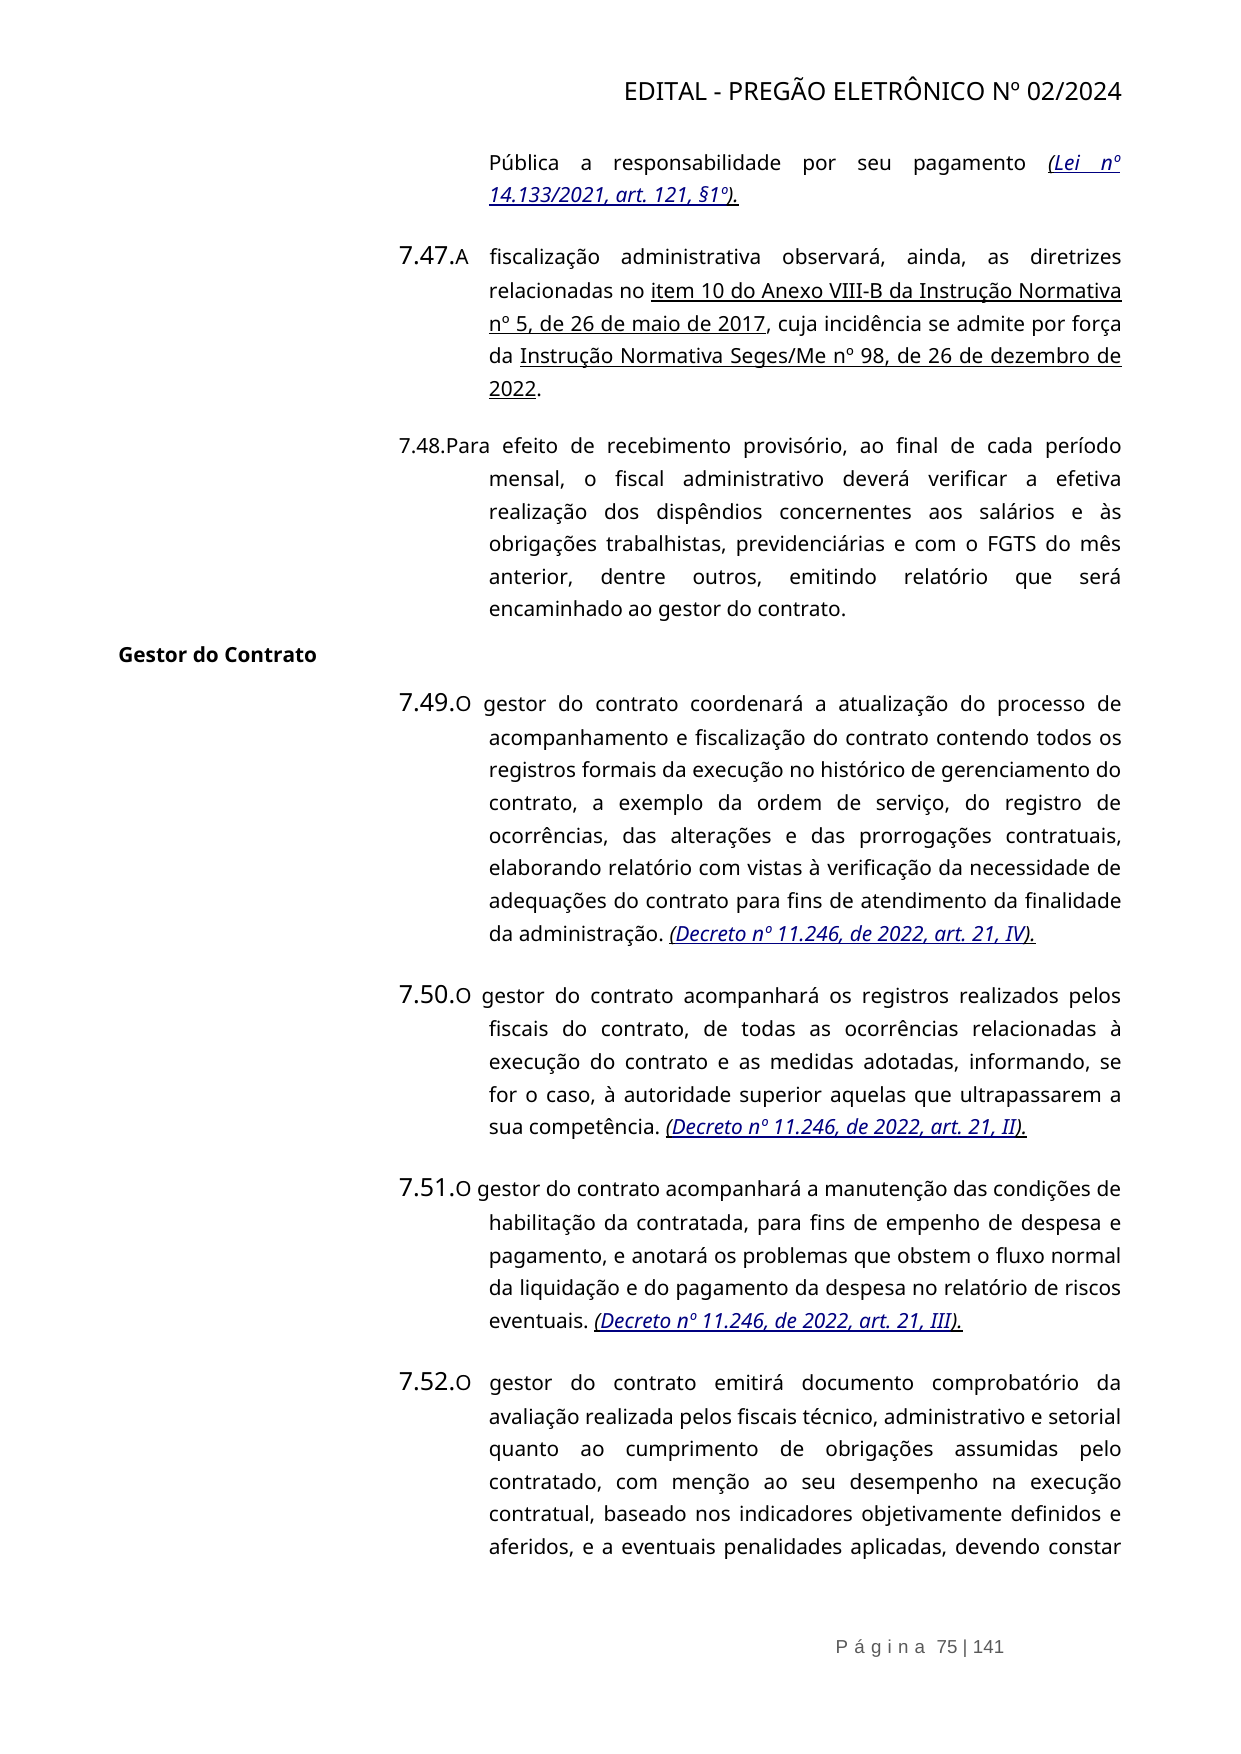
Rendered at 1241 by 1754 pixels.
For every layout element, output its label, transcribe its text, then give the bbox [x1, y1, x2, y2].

list O gestor do contrato coordenará a atualização do processo de acompanhamento e fiscalização do contrato contendo todos os registros formais da execução no histórico de gerenciamento do contrato, a exemplo da ordem de serviço, do registro de ocorrências, das alterações e das prorrogações contratuais, elaborando relatório com vistas à verificação da necessidade de adequações do contrato para fins de atendimento da finalidade da administração. (Decreto nº 11.246, de 2022, art. 21, IV). [399, 685, 1122, 947]
list O gestor do contrato emitirá documento comprobatório da avaliação realizada pelos fiscais técnico, administrativo e setorial quanto ao cumprimento de obrigações assumidas pelo contratado, com menção ao seu desempenho na execução contratual, baseado nos indicadores objetivamente definidos e aferidos, e a eventuais penalidades aplicadas, devendo constar [399, 1363, 1122, 1561]
list A fiscalização administrativa observará, ainda, as diretrizes relacionadas no item 10 do Anexo VIII-B da Instrução Normativa nº 5, de 26 de maio de 2017, cuja incidência se admite por força da Instrução Normativa Seges/Me nº 98, de 26 de dezembro de 2022. [399, 238, 1122, 402]
list O gestor do contrato acompanhará a manutenção das condições de habilitação da contratada, para fins de empenho de despesa e pagamento, e anotará os problemas que obstem o fluxo normal da liquidação e do pagamento da despesa no relatório de riscos eventuais. (Decreto nº 11.246, de 2022, art. 21, III). [399, 1170, 1122, 1334]
list Para efeito de recebimento provisório, ao final de cada período mensal, o fiscal administrativo deverá verificar a efetiva realização dos dispêndios concernentes aos salários e às obrigações trabalhistas, previdenciárias e com o FGTS do mês anterior, dentre outros, emitindo relatório que será encaminhado ao gestor do contrato. [399, 432, 1122, 623]
list O gestor do contrato acompanhará os registros realizados pelos fiscais do contrato, de todas as ocorrências relacionadas à execução do contrato e as medidas adotadas, informando, se for o caso, à autoridade superior aquelas que ultrapassarem a sua competência. (Decreto nº 11.246, de 2022, art. 21, II). [399, 976, 1122, 1141]
text Gestor do Contrato [118, 640, 1122, 668]
list Pública a responsabilidade por seu pagamento (Lei nº 14.133/2021, art. 121, §1º). [399, 148, 1122, 209]
